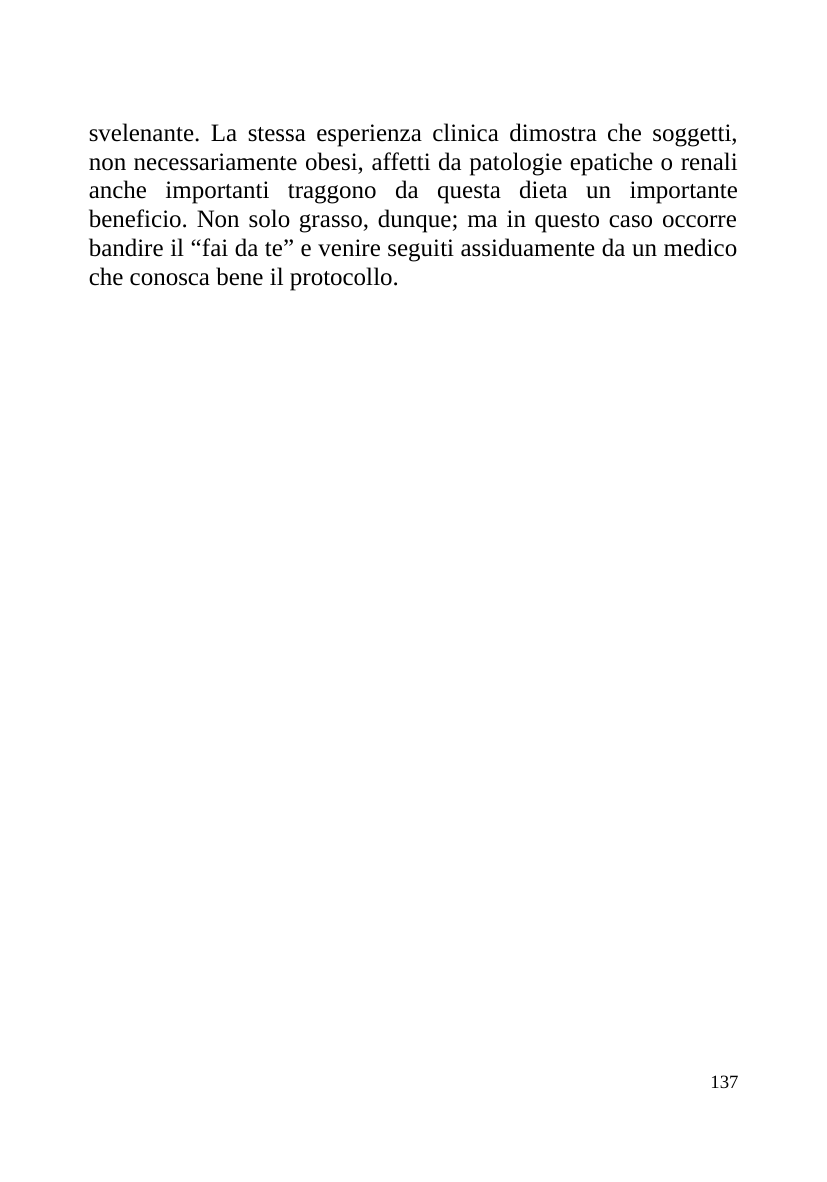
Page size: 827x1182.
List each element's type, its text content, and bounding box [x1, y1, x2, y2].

text svelenante. La stessa esperienza clinica dimostra che soggetti, non necessariamente obesi, affetti da patologie epatiche o renali anche importanti traggono da questa dieta un importante beneficio. Non solo grasso, dunque; ma in questo caso occorre bandire il “fai da te” e venire seguiti assiduamente da un medico che conosca bene il protocollo. [88, 118, 738, 291]
